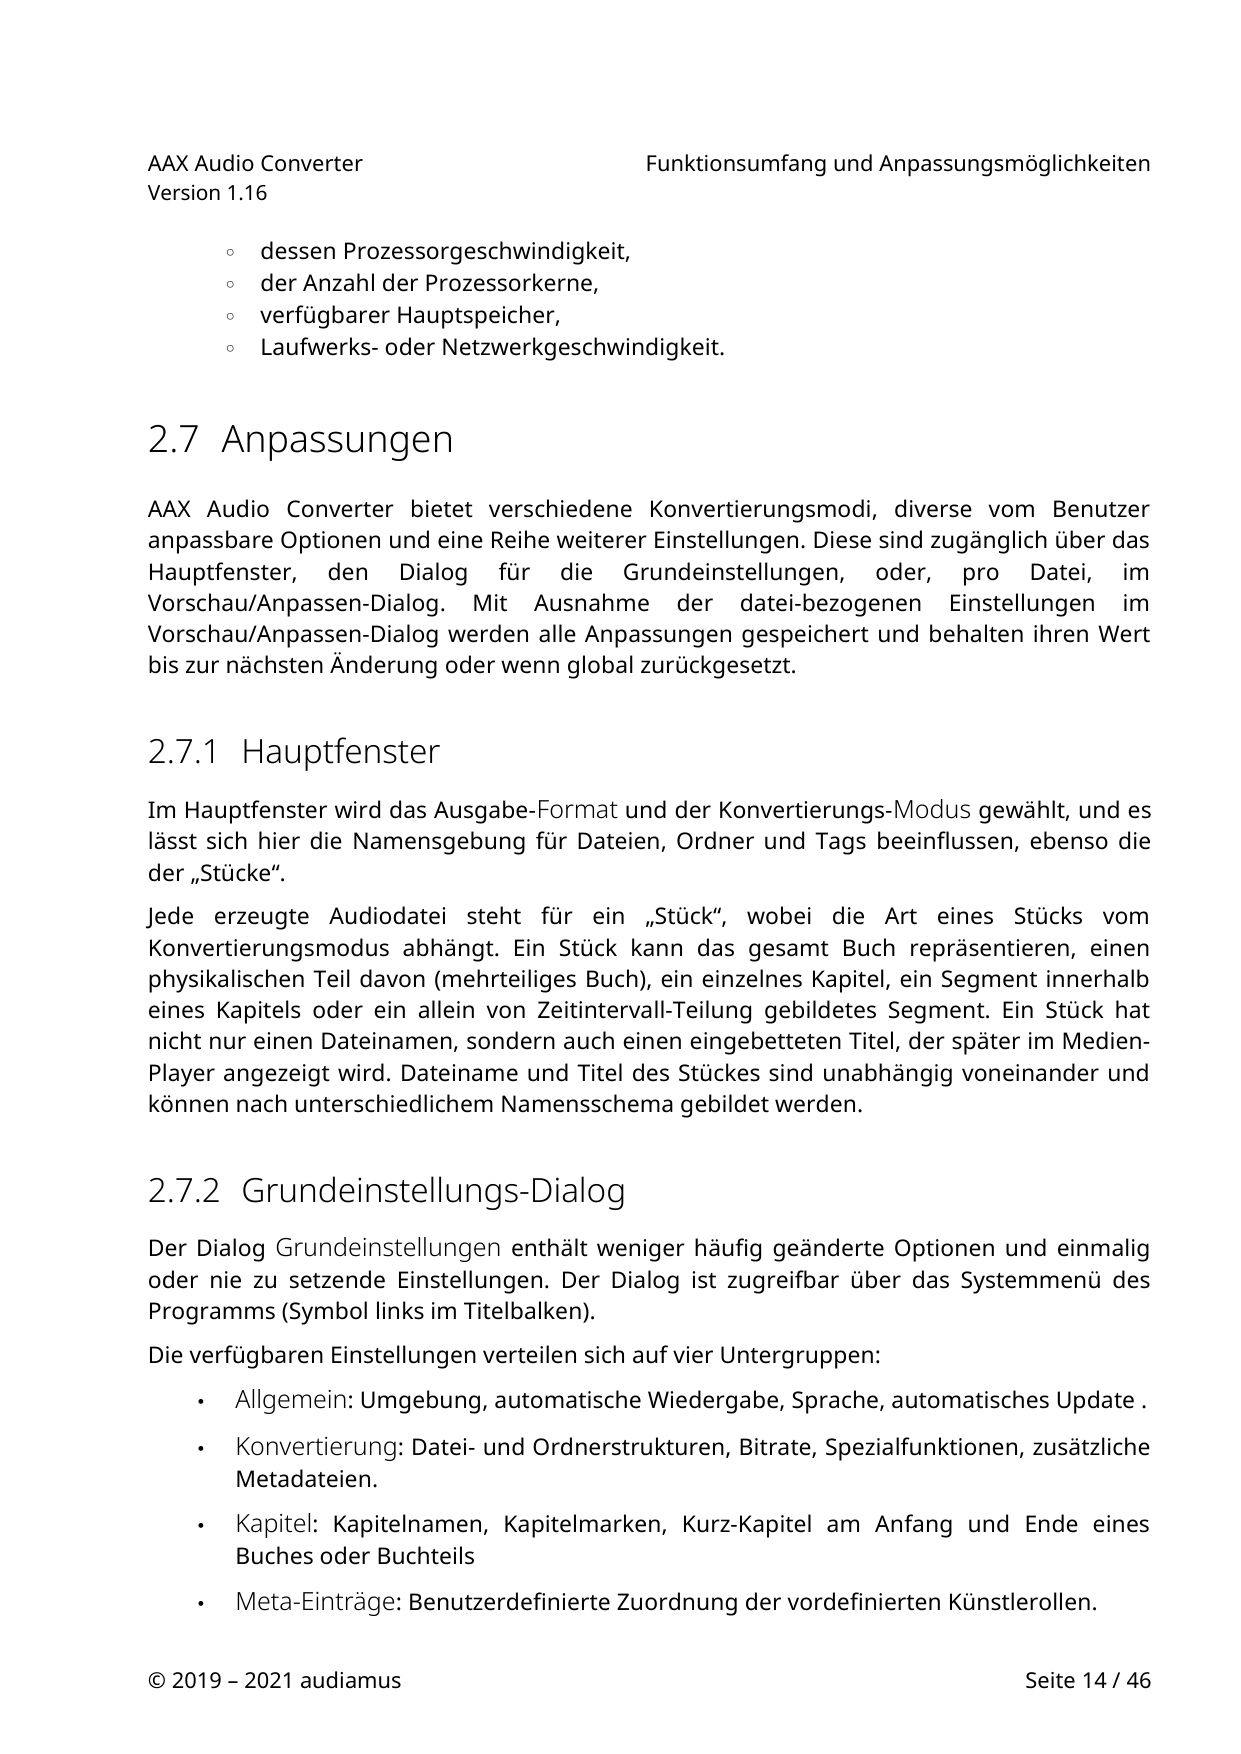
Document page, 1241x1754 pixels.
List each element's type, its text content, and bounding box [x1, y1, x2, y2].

text Der Dialog Grundeinstellungen enthält weniger häufig geänderte Optionen und einmalig oder nie zu setzende Einstellungen. Der Dialog ist zugreifbar über das Systemmenü des Programms (Symbol links im Titelbalken). [148, 1230, 1152, 1326]
text Im Hauptfenster wird das Ausgabe-Format und der Konvertierungs-Modus gewählt, und es lässt sich hier die Namensgebung für Dateien, Ordner und Tags beeinflussen, ebenso die der „Stücke“. [148, 791, 1152, 888]
list Konvertierung: Datei- und Ordnerstrukturen, Bitrate, Spezialfunktionen, zusätzliche Metadateien. [198, 1428, 1152, 1494]
text Jede erzeugte Audiodatei steht für ein „Stück“, wobei die Art eines Stücks vom Konvertierungsmodus abhängt. Ein Stück kann das gesamt Buch repräsentieren, einen physikalischen Teil davon (mehrteiliges Buch), ein einzelnes Kapitel, ein Segment innerhalb eines Kapitels oder ein allein von Zeitintervall-Teilung gebildetes Segment. Ein Stück hat nicht nur einen Dateinamen, sondern auch einen eingebetteten Titel, der später im Medien-Player angezeigt wird. Dateiname und Titel des Stückes sind unabhängig voneinander und können nach unterschiedlichem Namensschema gebildet werden. [148, 900, 1152, 1119]
subtitle Grundeinstellungs-Dialog [148, 1167, 1152, 1212]
list Meta-Einträge: Benutzerdefinierte Zuordnung der vordefinierten Künstlerollen. [198, 1584, 1152, 1618]
list Allgemein: Umgebung, automatische Wiedergabe, Sprache, automatisches Update . [198, 1382, 1152, 1416]
list verfügbarer Hauptspeicher, [223, 299, 1152, 330]
list Laufwerks- oder Netzwerkgeschwindigkeit. [223, 331, 1152, 362]
text Die verfügbaren Einstellungen verteilen sich auf vier Untergruppen: [148, 1338, 1152, 1370]
list der Anzahl der Prozessorkerne, [223, 267, 1152, 298]
list Kapitel: Kapitelnamen, Kapitelmarken, Kurz-Kapitel am Anfang und Ende eines Buches oder Buchteils [198, 1506, 1152, 1571]
list dessen Prozessorgeschwindigkeit, [223, 235, 1152, 267]
subtitle Hauptfenster [148, 728, 1152, 774]
subtitle Anpassungen [148, 413, 1152, 464]
text AAX Audio Converter bietet verschiedene Konvertierungsmodi, diverse vom Benutzer anpassbare Optionen und eine Reihe weiterer Einstellungen. Diese sind zugänglich über das Hauptfenster, den Dialog für die Grundeinstellungen, oder, pro Datei, im Vorschau/Anpassen-Dialog. Mit Ausnahme der datei-bezogenen Einstellungen im Vorschau/Anpassen-Dialog werden alle Anpassungen gespeichert und behalten ihren Wert bis zur nächsten Änderung oder wenn global zurückgesetzt. [148, 493, 1152, 681]
